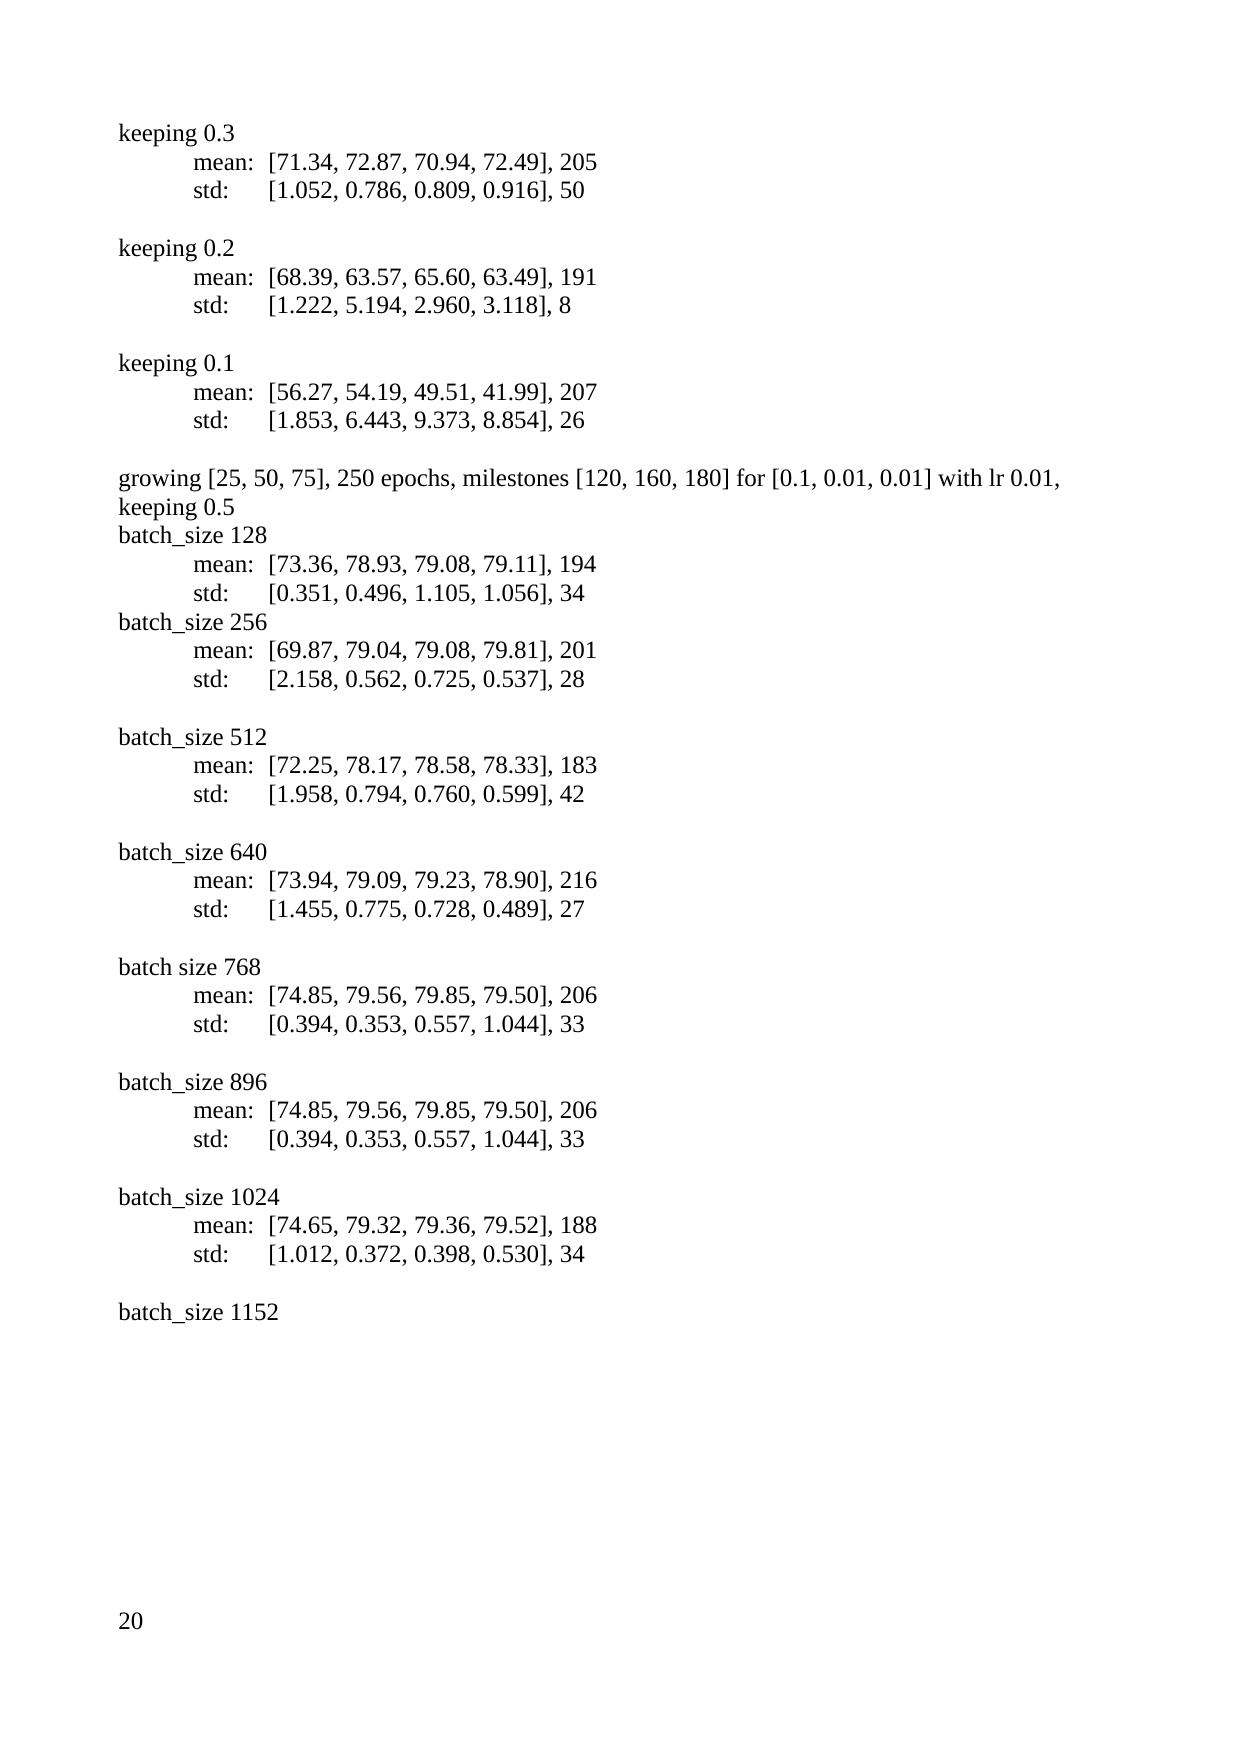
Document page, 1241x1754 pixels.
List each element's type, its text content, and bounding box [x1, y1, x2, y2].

text batch size 768 [118, 952, 1122, 981]
text growing [25, 50, 75], 250 epochs, milestones [120, 160, 180] for [0.1, 0.01, 0.01] with lr 0.01, keeping 0.5 [118, 463, 1122, 521]
text mean: [73.36, 78.93, 79.08, 79.11], 194 [118, 549, 1122, 578]
text std: [1.012, 0.372, 0.398, 0.530], 34 [118, 1239, 1122, 1268]
text keeping 0.1 [118, 348, 1122, 377]
text std: [1.052, 0.786, 0.809, 0.916], 50 [118, 176, 1122, 204]
text batch_size 1152 [118, 1297, 1122, 1326]
text mean: [69.87, 79.04, 79.08, 79.81], 201 [118, 636, 1122, 664]
text std: [0.394, 0.353, 0.557, 1.044], 33 [118, 1124, 1122, 1153]
text std: [1.853, 6.443, 9.373, 8.854], 26 [118, 406, 1122, 434]
text mean: [72.25, 78.17, 78.58, 78.33], 183 [118, 751, 1122, 779]
text mean: [71.34, 72.87, 70.94, 72.49], 205 [118, 147, 1122, 176]
text std: [1.222, 5.194, 2.960, 3.118], 8 [118, 291, 1122, 319]
text batch_size 512 [118, 722, 1122, 751]
text batch_size 256 [118, 607, 1122, 636]
text std: [0.351, 0.496, 1.105, 1.056], 34 [118, 578, 1122, 607]
text mean: [73.94, 79.09, 79.23, 78.90], 216 [118, 866, 1122, 894]
text std: [0.394, 0.353, 0.557, 1.044], 33 [118, 1009, 1122, 1038]
text std: [2.158, 0.562, 0.725, 0.537], 28 [118, 664, 1122, 693]
text std: [1.958, 0.794, 0.760, 0.599], 42 [118, 779, 1122, 808]
text batch_size 640 [118, 837, 1122, 866]
text keeping 0.2 [118, 233, 1122, 262]
text mean: [68.39, 63.57, 65.60, 63.49], 191 [118, 262, 1122, 291]
text mean: [74.85, 79.56, 79.85, 79.50], 206 [118, 981, 1122, 1009]
text batch_size 128 [118, 521, 1122, 549]
text batch_size 896 [118, 1067, 1122, 1096]
text mean: [56.27, 54.19, 49.51, 41.99], 207 [118, 377, 1122, 406]
text mean: [74.65, 79.32, 79.36, 79.52], 188 [118, 1211, 1122, 1239]
text std: [1.455, 0.775, 0.728, 0.489], 27 [118, 894, 1122, 923]
text keeping 0.3 [118, 118, 1122, 147]
text mean: [74.85, 79.56, 79.85, 79.50], 206 [118, 1096, 1122, 1124]
text batch_size 1024 [118, 1182, 1122, 1211]
